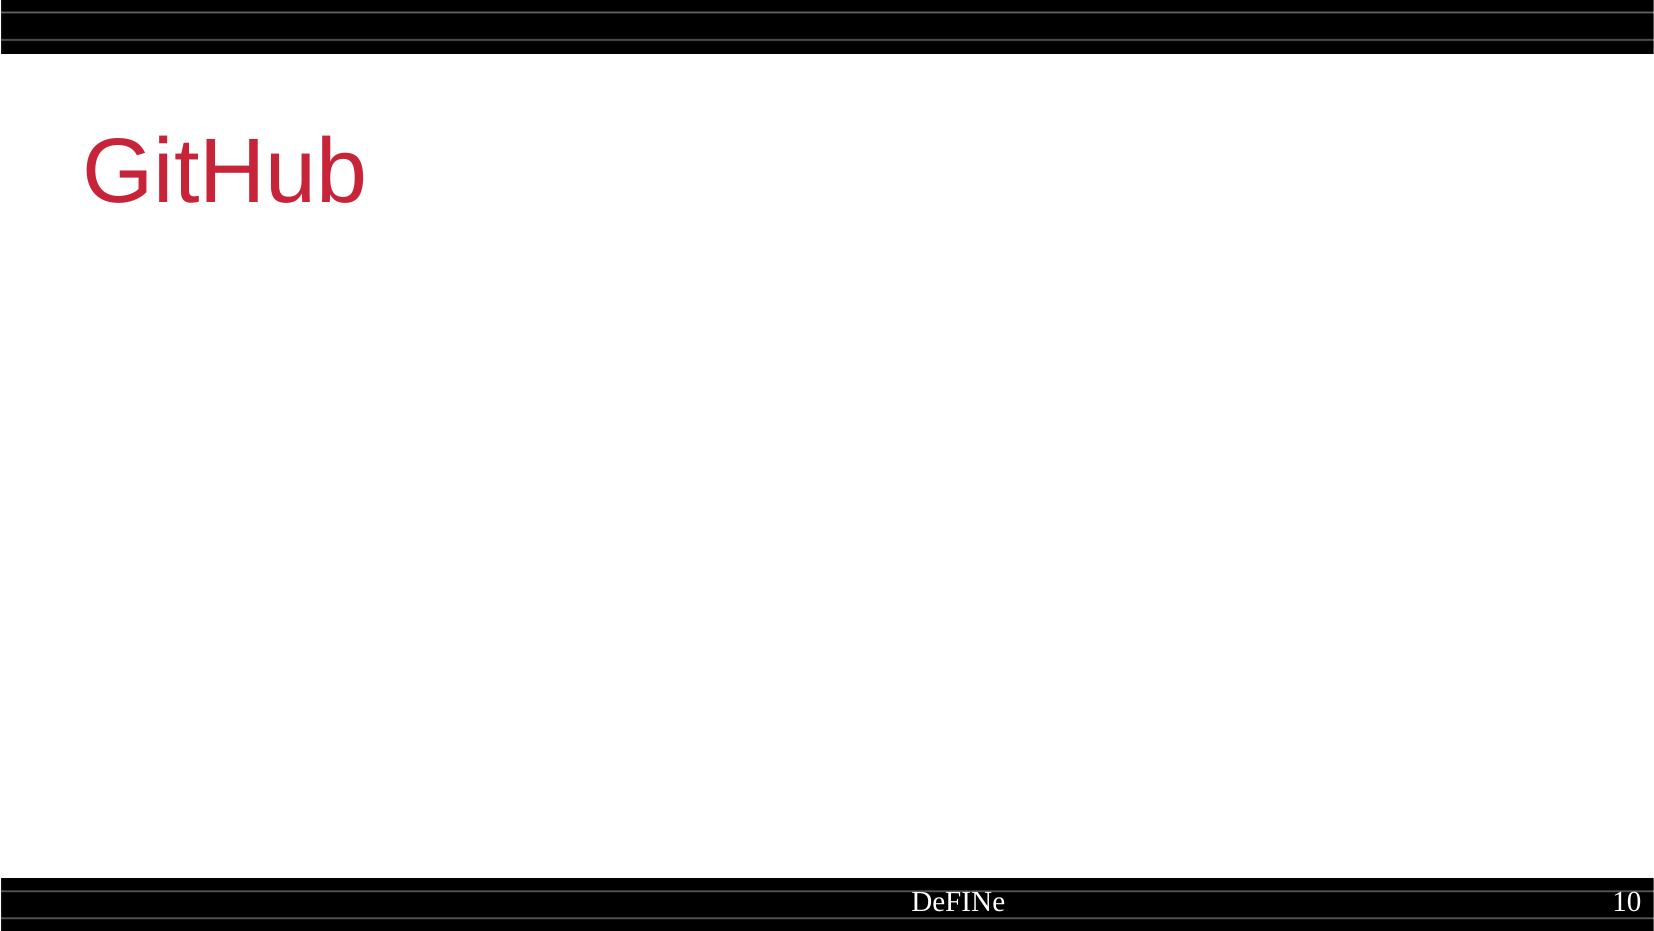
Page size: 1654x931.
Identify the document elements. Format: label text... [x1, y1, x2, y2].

title GitHub [82, 92, 1571, 249]
picture [1, 878, 1654, 931]
picture [1, 0, 1654, 54]
